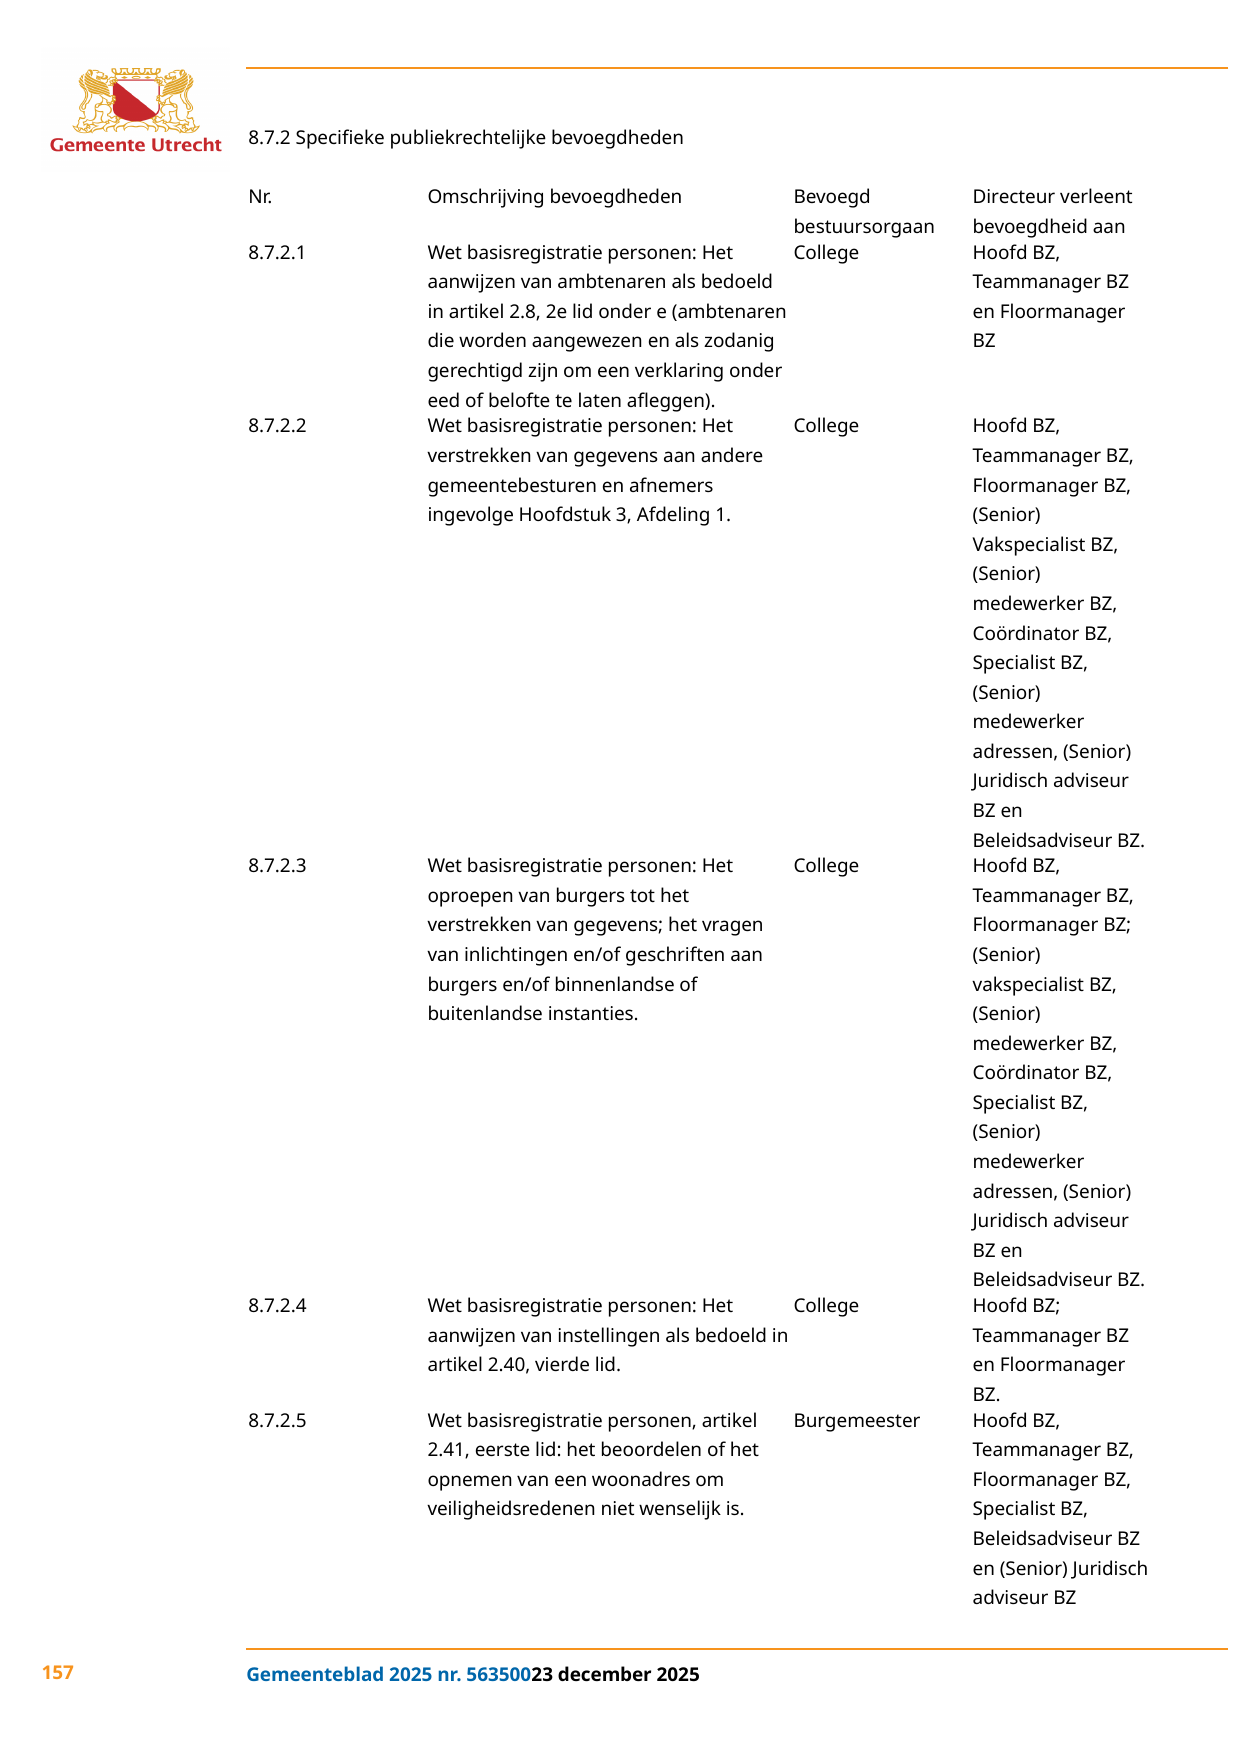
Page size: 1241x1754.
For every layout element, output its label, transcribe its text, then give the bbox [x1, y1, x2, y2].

table_cell Hoofd BZ, Teammanager BZ, Floormanager BZ, (Senior) Vakspecialist BZ, (Senior) medewerker BZ, Coördinator BZ, Specialist BZ, (Senior) medewerker adressen, (Senior) Juridisch adviseur BZ en Beleidsadviseur BZ. [973, 413, 1152, 852]
table_cell Wet basisregistratie personen: Het aanwijzen van ambtenaren als bedoeld in artikel 2.8, 2e lid onder e (ambtenaren die worden aangewezen en als zodanig gerechtigd zijn om een verklaring onder eed of belofte te laten afleggen). [427, 239, 793, 413]
table_cell Wet basisregistratie personen, artikel 2.41, eerste lid: het beoordelen of het opnemen van een woonadres om veiligheidsredenen niet wenselijk is. [427, 1407, 793, 1610]
table_cell College [793, 853, 972, 1292]
table_cell 8.7.2.3 [248, 853, 427, 1292]
table_cell Wet basisregistratie personen: Het aanwijzen van instellingen als bedoeld in artikel 2.40, vierde lid. [427, 1293, 793, 1407]
table_cell College [793, 1293, 972, 1407]
table_cell College [793, 413, 972, 852]
table_cell 8.7.2.4 [248, 1293, 427, 1407]
picture [41, 47, 231, 172]
text 8.7.2 Specifieke publiekrechtelijke bevoegdheden [248, 124, 1152, 150]
table_header Nr. [248, 184, 427, 239]
table_cell 8.7.2.2 [248, 413, 427, 852]
table_cell Burgemeester [793, 1407, 972, 1610]
table_header Omschrijving bevoegdheden [427, 184, 793, 239]
table_cell College [793, 239, 972, 413]
table_header Directeur verleent bevoegdheid aan [973, 184, 1152, 239]
table_cell Hoofd BZ; Teammanager BZ en Floormanager BZ. [973, 1293, 1152, 1407]
table_cell Hoofd BZ, Teammanager BZ en Floormanager BZ [973, 239, 1152, 413]
table_cell 8.7.2.1 [248, 239, 427, 413]
table_cell 8.7.2.5 [248, 1407, 427, 1610]
table_cell Hoofd BZ, Teammanager BZ, Floormanager BZ, Specialist BZ, Beleidsadviseur BZ en (Senior) Juridisch adviseur BZ [973, 1407, 1152, 1610]
table_cell Hoofd BZ, Teammanager BZ, Floormanager BZ; (Senior) vakspecialist BZ, (Senior) medewerker BZ, Coördinator BZ, Specialist BZ, (Senior) medewerker adressen, (Senior) Juridisch adviseur BZ en Beleidsadviseur BZ. [973, 853, 1152, 1292]
table_header Bevoegd bestuursorgaan [793, 184, 972, 239]
table_cell Wet basisregistratie personen: Het oproepen van burgers tot het verstrekken van gegevens; het vragen van inlichtingen en/of geschriften aan burgers en/of binnenlandse of buitenlandse instanties. [427, 853, 793, 1292]
table_cell Wet basisregistratie personen: Het verstrekken van gegevens aan andere gemeentebesturen en afnemers ingevolge Hoofdstuk 3, Afdeling 1. [427, 413, 793, 852]
